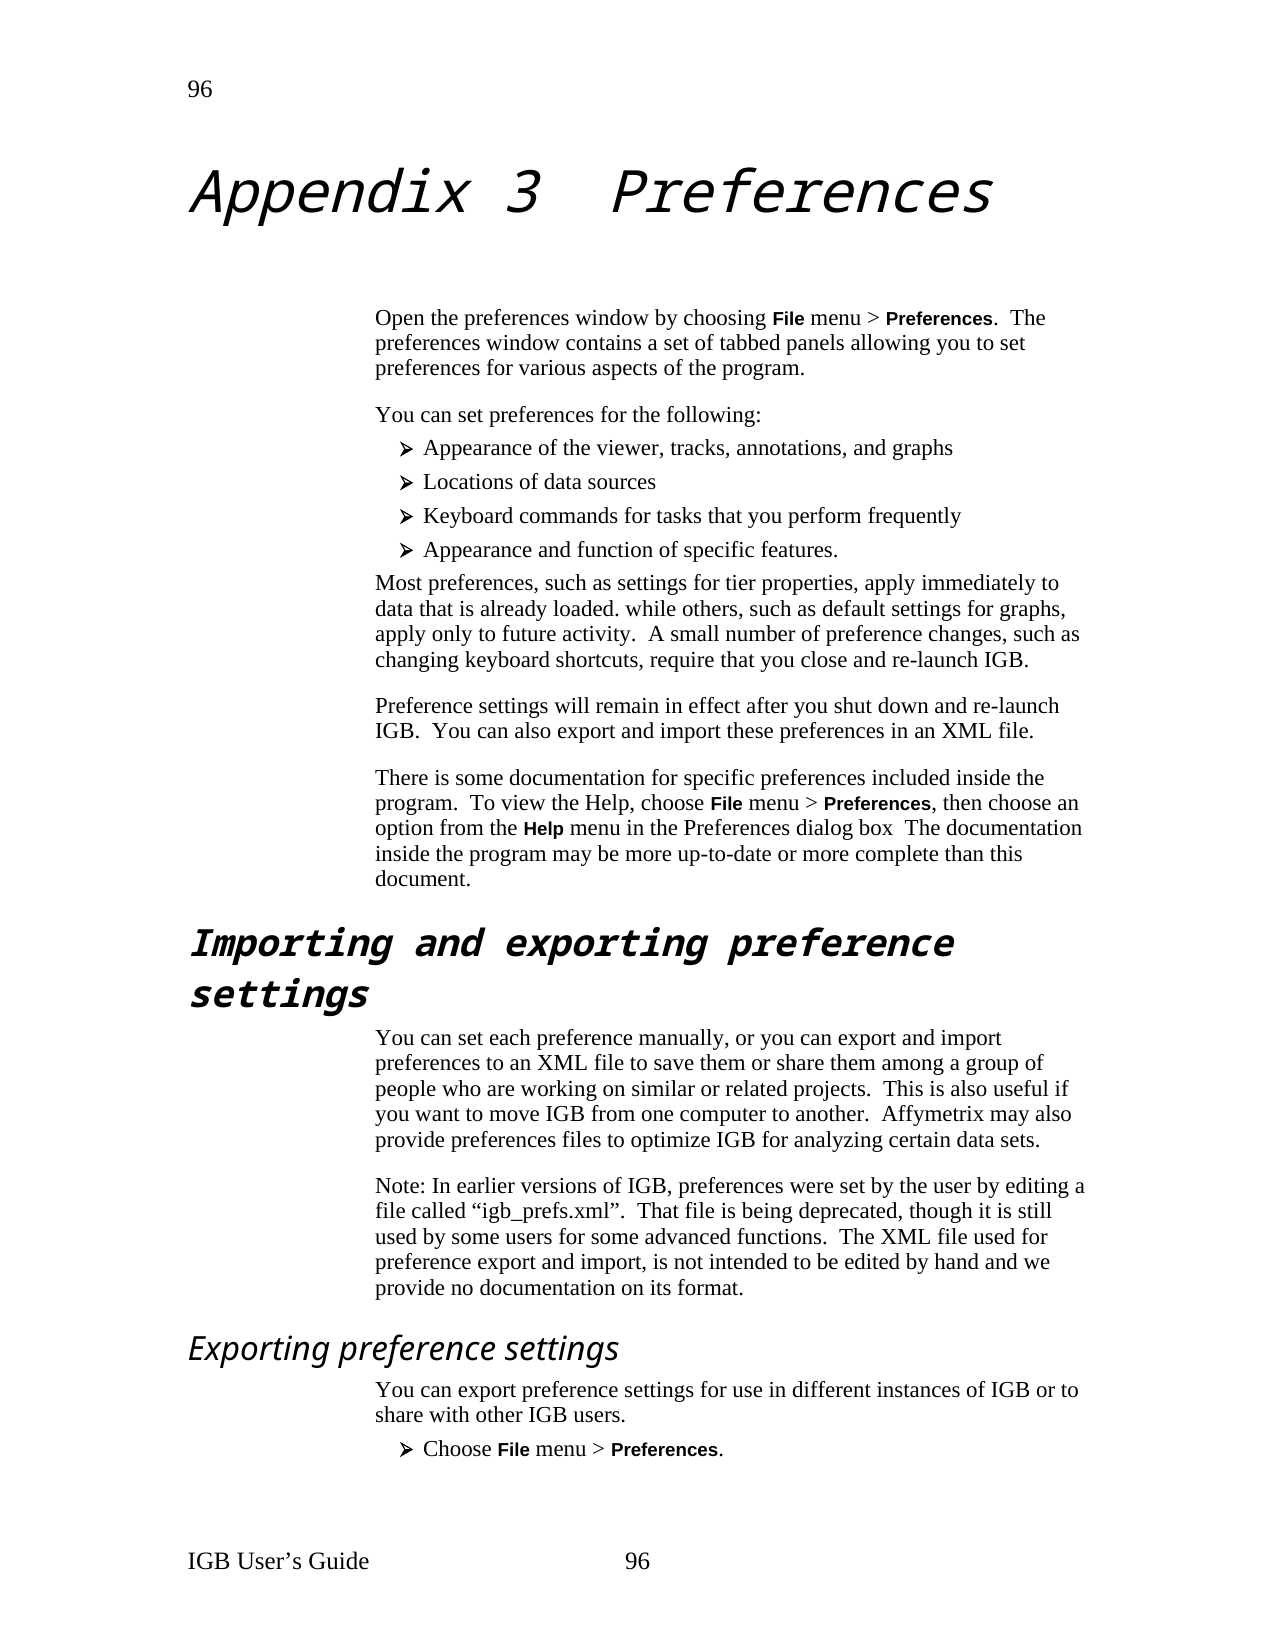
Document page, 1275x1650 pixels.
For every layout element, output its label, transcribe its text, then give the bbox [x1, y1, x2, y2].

text Most preferences, such as settings for tier properties, apply immediately to data that is already loaded. while others, such as default settings for graphs, apply only to future activity. A small number of preference changes, such as changing keyboard shortcuts, require that you close and re-launch IGB. [375, 570, 1087, 672]
list Appearance and function of specific features. [399, 537, 1087, 562]
text You can export preference settings for use in different instances of IGB or to share with other IGB users. [375, 1377, 1087, 1427]
text Open the preferences window by choosing File menu > Preferences. The preferences window contains a set of tabbed panels allowing you to set preferences for various aspects of the program. [375, 304, 1087, 381]
list Appearance of the viewer, tracks, annotations, and graphs [399, 435, 1087, 461]
list Keyboard commands for tasks that you perform frequently [399, 503, 1087, 528]
text Preference settings will remain in effect after you shut down and re-launch IGB. You can also export and import these preferences in an XML file. [375, 693, 1087, 744]
subtitle Appendix 3 Preferences [187, 150, 1087, 229]
subtitle Exporting preference settings [187, 1325, 1087, 1370]
text You can set each preference manually, or you can export and import preferences to an XML file to save them or share them among a group of people who are working on similar or related projects. This is also useful if you want to move IGB from one computer to another. Affymetrix may also provide preferences files to optimize IGB for analyzing certain data sets. [375, 1025, 1087, 1152]
text You can set preferences for the following: [375, 402, 1087, 427]
text Note: In earlier versions of IGB, preferences were set by the user by editing a file called “igb_prefs.xml”. That file is being deprecated, though it is still used by some users for some advanced functions. The XML file used for preference export and import, is not intended to be edited by hand and we provide no documentation on its format. [375, 1173, 1087, 1300]
list Choose File menu > Preferences. [399, 1436, 1087, 1461]
text There is some documentation for specific preferences included inside the program. To view the Help, choose File menu > Preferences, then choose an option from the Help menu in the Preferences dialog box The documentation inside the program may be more up-to-date or more complete than this document. [375, 764, 1087, 892]
subtitle Importing and exporting preference settings [187, 917, 1087, 1019]
list Locations of data sources [399, 469, 1087, 494]
